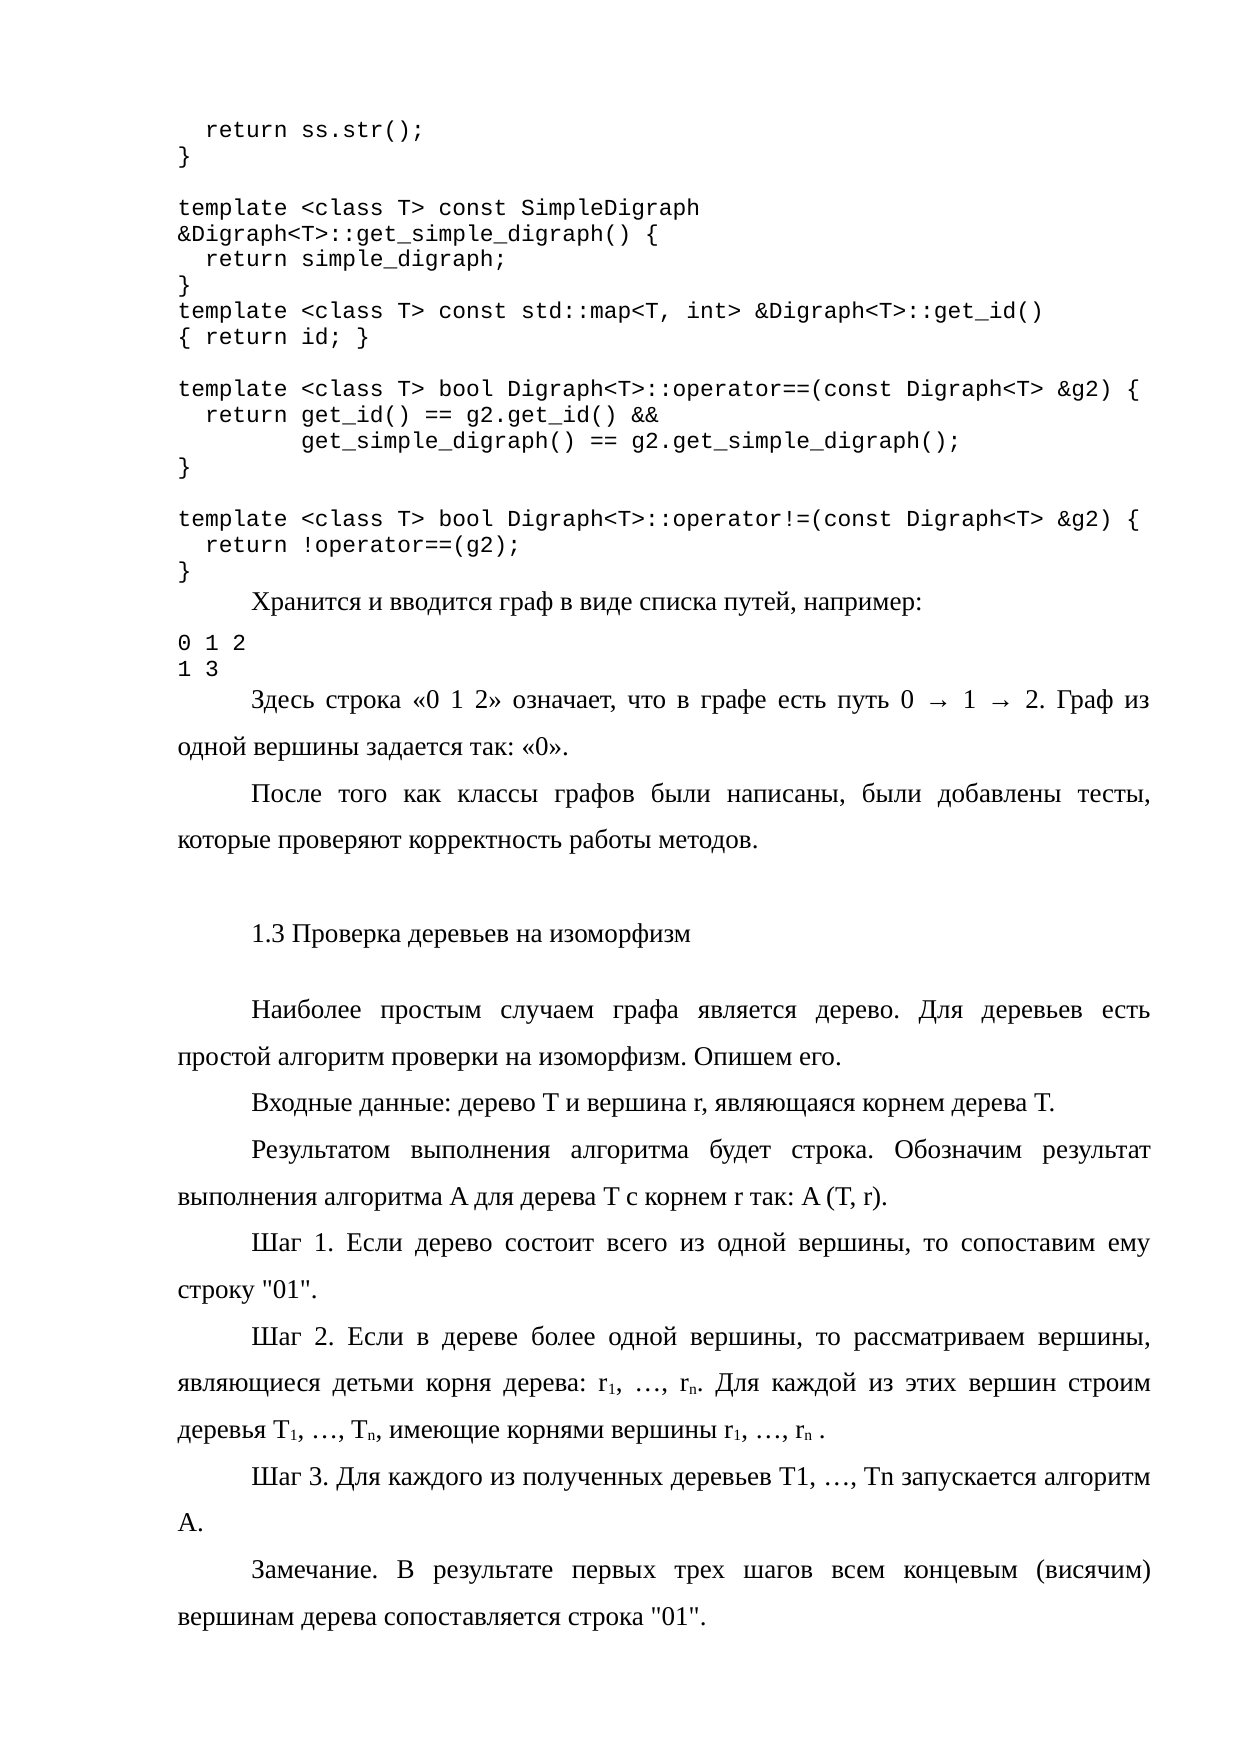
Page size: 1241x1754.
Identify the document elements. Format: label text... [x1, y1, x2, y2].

text Шаг 1. Если дерево состоит всего из одной вершины, то сопоставим ему строку "01". [177, 1226, 1152, 1304]
text Здесь строка «0 1 2» означает, что в графе есть путь 0 → 1 → 2. Граф из одной вершины задается так: «0». [177, 683, 1152, 761]
text } [177, 455, 1152, 481]
text Замечание. В результате первых трех шагов всем концевым (висячим) вершинам дерева сопоставляется строка "01". [177, 1553, 1152, 1631]
text Наиболее простым случаем графа является дерево. Для деревьев есть простой алгоритм проверки на изоморфизм. Опишем его. [177, 993, 1152, 1071]
text } [177, 274, 1152, 300]
text template <class T> bool Digraph<T>::operator==(const Digraph<T> &g2) { [177, 377, 1152, 403]
text Входные данные: дерево T и вершина r, являющаяся корнем дерева T. [177, 1086, 1152, 1117]
text template <class T> const SimpleDigraph &Digraph<T>::get_simple_digraph() { [177, 196, 1152, 248]
text template <class T> const std::map<T, int> &Digraph<T>::get_id() { return id; } [177, 300, 1152, 352]
text 1 3 [177, 658, 1152, 683]
text get_simple_digraph() == g2.get_simple_digraph(); [177, 429, 1152, 455]
text return ss.str(); [177, 118, 1152, 144]
text return simple_digraph; [177, 248, 1152, 274]
text Результатом выполнения алгоритма будет строка. Обозначим результат выполнения алгоритма A для дерева T с корнем r так: A (T, r). [177, 1133, 1152, 1211]
subtitle Проверка деревьев на изоморфизм [177, 917, 1152, 948]
text } [177, 144, 1152, 170]
text Шаг 3. Для каждого из полученных деревьев T1, …, Tn запускается алгоритм A. [177, 1460, 1152, 1537]
text Хранится и вводится граф в виде списка путей, например: [177, 585, 1152, 616]
text 0 1 2 [177, 632, 1152, 658]
text После того как классы графов были написаны, были добавлены тесты, которые проверяют корректность работы методов. [177, 777, 1152, 855]
text return !operator==(g2); [177, 533, 1152, 559]
text return get_id() == g2.get_id() && [177, 403, 1152, 429]
text Шаг 2. Если в дереве более одной вершины, то рассматриваем вершины, являющиеся детьми корня дерева: r1, …, rn. Для каждой из этих вершин строим деревья T1, …, Tn, имеющие корнями вершины r1, …, rn . [177, 1320, 1152, 1444]
text template <class T> bool Digraph<T>::operator!=(const Digraph<T> &g2) { [177, 507, 1152, 533]
text } [177, 559, 1152, 585]
